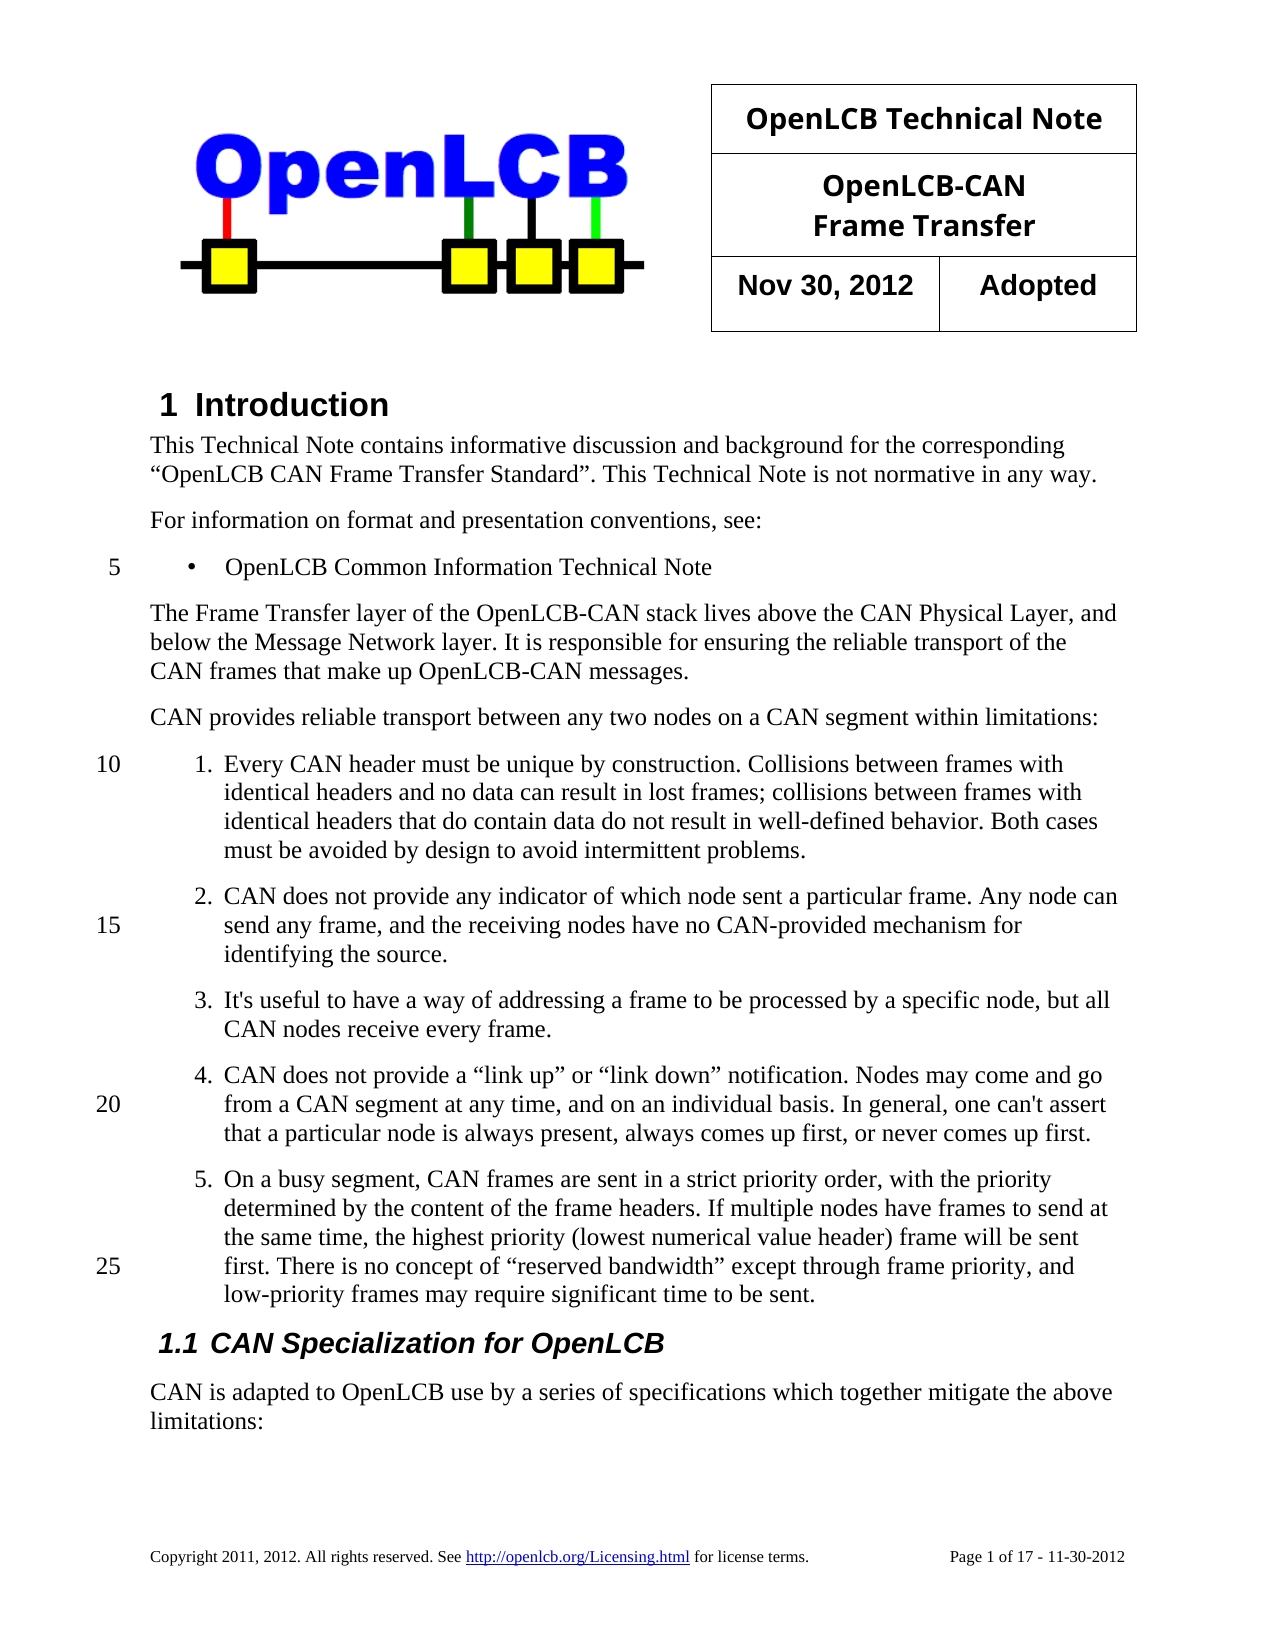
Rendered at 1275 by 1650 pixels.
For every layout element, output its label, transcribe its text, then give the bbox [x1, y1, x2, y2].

text For information on format and presentation conventions, see: [150, 505, 1125, 534]
text CAN provides reliable transport between any two nodes on a CAN segment within limitations: [150, 702, 1125, 731]
text CAN is adapted to OpenLCB use by a series of specifications which together mitigate the above limitations: [150, 1377, 1125, 1435]
list CAN does not provide any indicator of which node sent a particular frame. Any node can send any frame, and the receiving nodes have no CAN-provided mechanism for identifying the source. [194, 881, 1125, 968]
subtitle CAN Specialization for OpenLCB [150, 1326, 1125, 1359]
list On a busy segment, CAN frames are sent in a strict priority order, with the priority determined by the content of the frame headers. If multiple nodes have frames to send at the same time, the highest priority (lowest numerical value header) frame will be sent first. There is no concept of “reserved bandwidth” except through frame priority, and low-priority frames may require significant time to be sent. [194, 1164, 1125, 1308]
text The Frame Transfer layer of the OpenLCB-CAN stack lives above the CAN Physical Layer, and below the Message Network layer. It is responsible for ensuring the reliable transport of the CAN frames that make up OpenLCB-CAN messages. [150, 598, 1125, 684]
text This Technical Note contains informative discussion and background for the corresponding “OpenLCB CAN Frame Transfer Standard”. This Technical Note is not normative in any way. [150, 430, 1125, 488]
list CAN does not provide a “link up” or “link down” notification. Nodes may come and go from a CAN segment at any time, and on an individual basis. In general, one can't assert that a particular node is always present, always comes up first, or never comes up first. [194, 1061, 1125, 1147]
list OpenLCB Common Information Technical Note [187, 552, 1125, 581]
picture [176, 95, 663, 295]
list It's useful to have a way of addressing a frame to be processed by a specific node, but all CAN nodes receive every frame. [194, 985, 1125, 1043]
list Every CAN header must be unique by construction. Collisions between frames with identical headers and no data can result in lost frames; collisions between frames with identical headers that do contain data do not result in well-defined behavior. Both cases must be avoided by design to avoid intermittent problems. [194, 749, 1125, 864]
subtitle Introduction [150, 385, 1125, 424]
